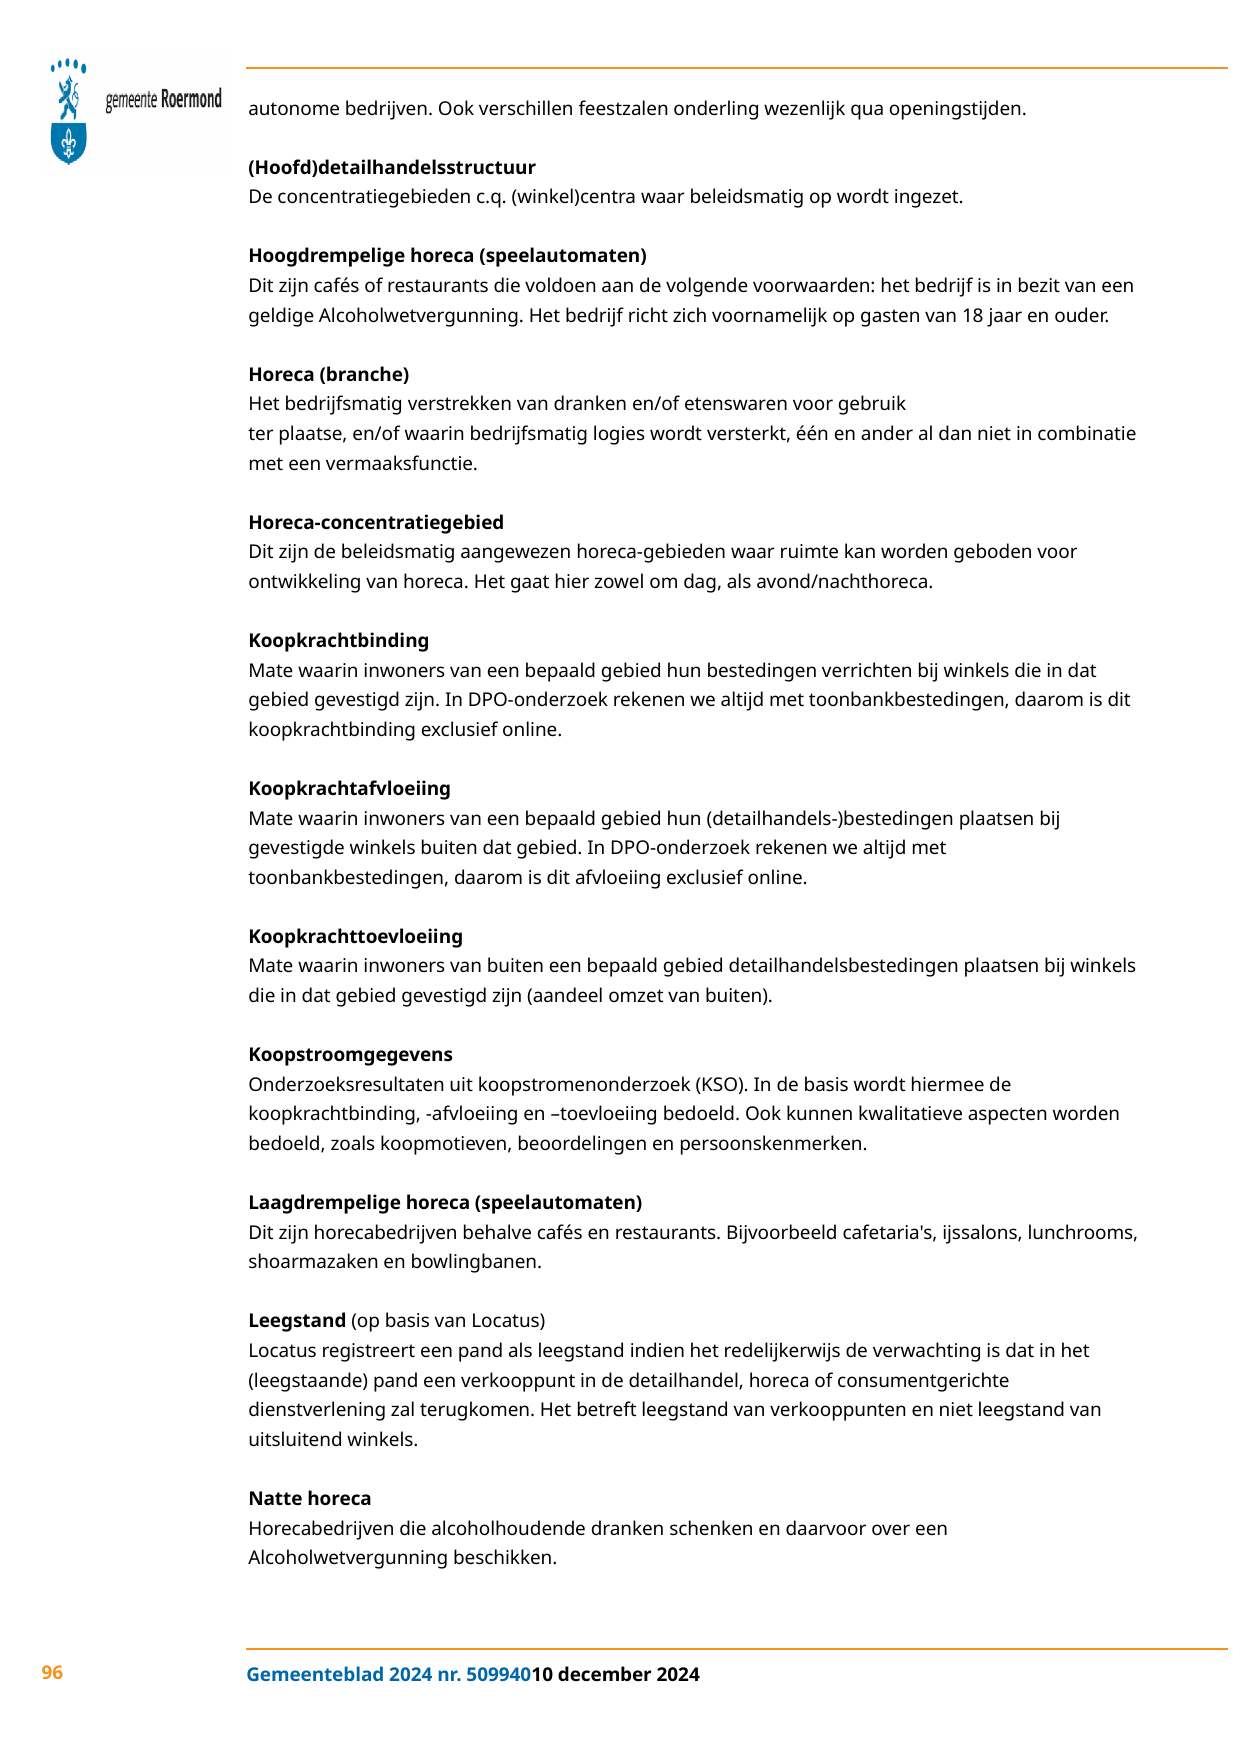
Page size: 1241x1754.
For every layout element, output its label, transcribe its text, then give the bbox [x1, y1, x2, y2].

text Natte horeca [248, 1485, 1152, 1511]
text Onderzoeksresultaten uit koopstromenonderzoek (KSO). In de basis wordt hiermee de koopkrachtbinding, -afvloeiing en –toevloeiing bedoeld. Ook kunnen kwalitatieve aspecten worden bedoeld, zoals koopmotieven, beoordelingen en persoonskenmerken. [248, 1071, 1152, 1156]
text Koopkrachtafvloeiing [248, 775, 1152, 801]
text Het bedrijfsmatig verstrekken van dranken en/of etenswaren voor gebruik [248, 391, 1152, 416]
text Locatus registreert een pand als leegstand indien het redelijkerwijs de verwachting is dat in het (leegstaande) pand een verkooppunt in de detailhandel, horeca of consumentgerichte dienstverlening zal terugkomen. Het betreft leegstand van verkooppunten en niet leegstand van uitsluitend winkels. [248, 1337, 1152, 1452]
text Mate waarin inwoners van een bepaald gebied hun (detailhandels-)bestedingen plaatsen bij gevestigde winkels buiten dat gebied. In DPO-onderzoek rekenen we altijd met toonbankbestedingen, daarom is dit afvloeiing exclusief online. [248, 805, 1152, 890]
text Dit zijn horecabedrijven behalve cafés en restaurants. Bijvoorbeeld cafetaria's, ijssalons, lunchrooms, shoarmazaken en bowlingbanen. [248, 1219, 1152, 1274]
text autonome bedrijven. Ook verschillen feestzalen onderling wezenlijk qua openingstijden. [248, 95, 1152, 121]
text Hoogdrempelige horeca (speelautomaten) [248, 243, 1152, 268]
text Horeca (branche) [248, 361, 1152, 387]
text Dit zijn de beleidsmatig aangewezen horeca-gebieden waar ruimte kan worden geboden voor ontwikkeling van horeca. Het gaat hier zowel om dag, als avond/nachthoreca. [248, 538, 1152, 594]
text Dit zijn cafés of restaurants die voldoen aan de volgende voorwaarden: het bedrijf is in bezit van een geldige Alcoholwetvergunning. Het bedrijf richt zich voornamelijk op gasten van 18 jaar en ouder. [248, 272, 1152, 328]
text Mate waarin inwoners van buiten een bepaald gebied detailhandelsbestedingen plaatsen bij winkels die in dat gebied gevestigd zijn (aandeel omzet van buiten). [248, 953, 1152, 1008]
text Horeca-concentratiegebied [248, 509, 1152, 535]
text De concentratiegebieden c.q. (winkel)centra waar beleidsmatig op wordt ingezet. [248, 183, 1152, 209]
text Koopkrachtbinding [248, 627, 1152, 653]
picture [41, 47, 231, 172]
text ter plaatse, en/of waarin bedrijfsmatig logies wordt versterkt, één en ander al dan niet in combinatie met een vermaaksfunctie. [248, 420, 1152, 476]
text Horecabedrijven die alcoholhoudende dranken schenken en daarvoor over een Alcoholwetvergunning beschikken. [248, 1515, 1152, 1570]
text Koopstroomgegevens [248, 1041, 1152, 1067]
text Laagdrempelige horeca (speelautomaten) [248, 1189, 1152, 1215]
text Koopkrachttoevloeiing [248, 923, 1152, 949]
text Leegstand (op basis van Locatus) [248, 1308, 1152, 1333]
text Mate waarin inwoners van een bepaald gebied hun bestedingen verrichten bij winkels die in dat gebied gevestigd zijn. In DPO-onderzoek rekenen we altijd met toonbankbestedingen, daarom is dit koopkrachtbinding exclusief online. [248, 657, 1152, 742]
text (Hoofd)detailhandelsstructuur [248, 154, 1152, 180]
